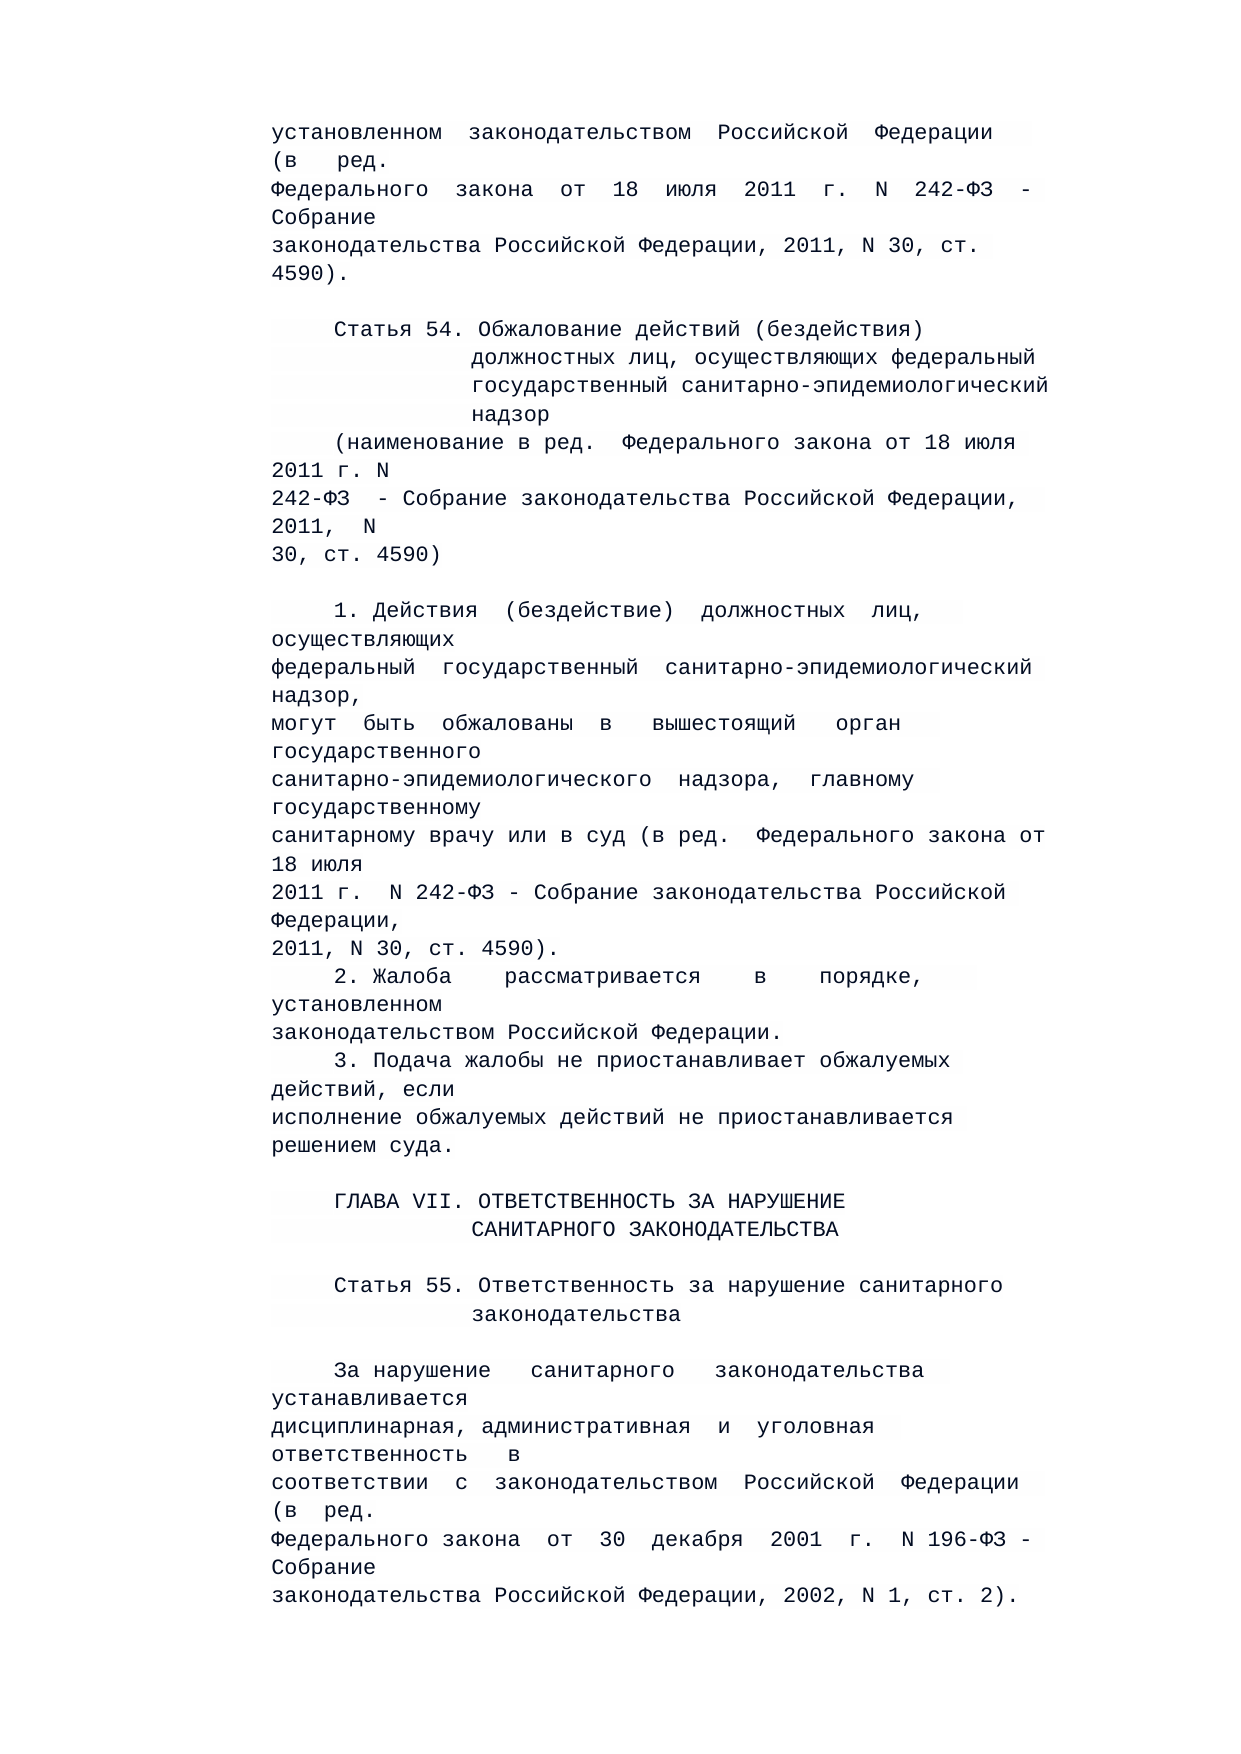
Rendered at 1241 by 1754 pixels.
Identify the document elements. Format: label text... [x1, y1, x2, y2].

text законодательства [271, 1299, 1058, 1327]
text надзор [271, 399, 1058, 427]
text должностных лиц, осуществляющих федеральный [271, 343, 1058, 371]
text 3. Подача жалобы не приостанавливает обжалуемых действий, если [271, 1046, 1058, 1102]
text санитарно-эпидемиологического надзора, главному государственному [271, 765, 1058, 821]
text ГЛАВА VII. ОТВЕТСТВЕННОСТЬ ЗА НАРУШЕНИЕ [271, 1187, 1058, 1215]
text Статья 54. Обжалование действий (бездействия) [271, 315, 1058, 343]
text исполнение обжалуемых действий не приостанавливается решением суда. [271, 1102, 1058, 1159]
text законодательством Российской Федерации. [271, 1018, 1058, 1046]
text 30, ст. 4590) [271, 540, 1058, 568]
text 2011, N 30, ст. 4590). [271, 934, 1058, 962]
text Федерального закона от 30 декабря 2001 г. N 196-ФЗ - Собрание [271, 1524, 1058, 1581]
text За нарушение санитарного законодательства устанавливается [271, 1356, 1058, 1412]
text соответствии с законодательством Российской Федерации (в ред. [271, 1468, 1058, 1524]
text 242-ФЗ - Собрание законодательства Российской Федерации, 2011, N [271, 484, 1058, 540]
text государственный санитарно-эпидемиологический [271, 371, 1058, 399]
text 2011 г. N 242-ФЗ - Собрание законодательства Российской Федерации, [271, 877, 1058, 934]
text САНИТАРНОГО ЗАКОНОДАТЕЛЬСТВА [271, 1215, 1058, 1243]
text законодательства Российской Федерации, 2002, N 1, ст. 2). [271, 1581, 1058, 1609]
text установленном законодательством Российской Федерации (в ред. [271, 118, 1058, 174]
text дисциплинарная, административная и уголовная ответственность в [271, 1412, 1058, 1468]
text санитарному врачу или в суд (в ред. Федерального закона от 18 июля [271, 821, 1058, 877]
text 2. Жалоба рассматривается в порядке, установленном [271, 962, 1058, 1018]
text Федерального закона от 18 июля 2011 г. N 242-ФЗ - Собрание [271, 174, 1058, 231]
text Статья 55. Ответственность за нарушение санитарного [271, 1271, 1058, 1299]
text 1. Действия (бездействие) должностных лиц, осуществляющих [271, 596, 1058, 652]
text федеральный государственный санитарно-эпидемиологический надзор, [271, 652, 1058, 709]
text законодательства Российской Федерации, 2011, N 30, ст. 4590). [271, 231, 1058, 287]
text (наименование в ред. Федерального закона от 18 июля 2011 г. N [271, 427, 1058, 484]
text могут быть обжалованы в вышестоящий орган государственного [271, 709, 1058, 765]
